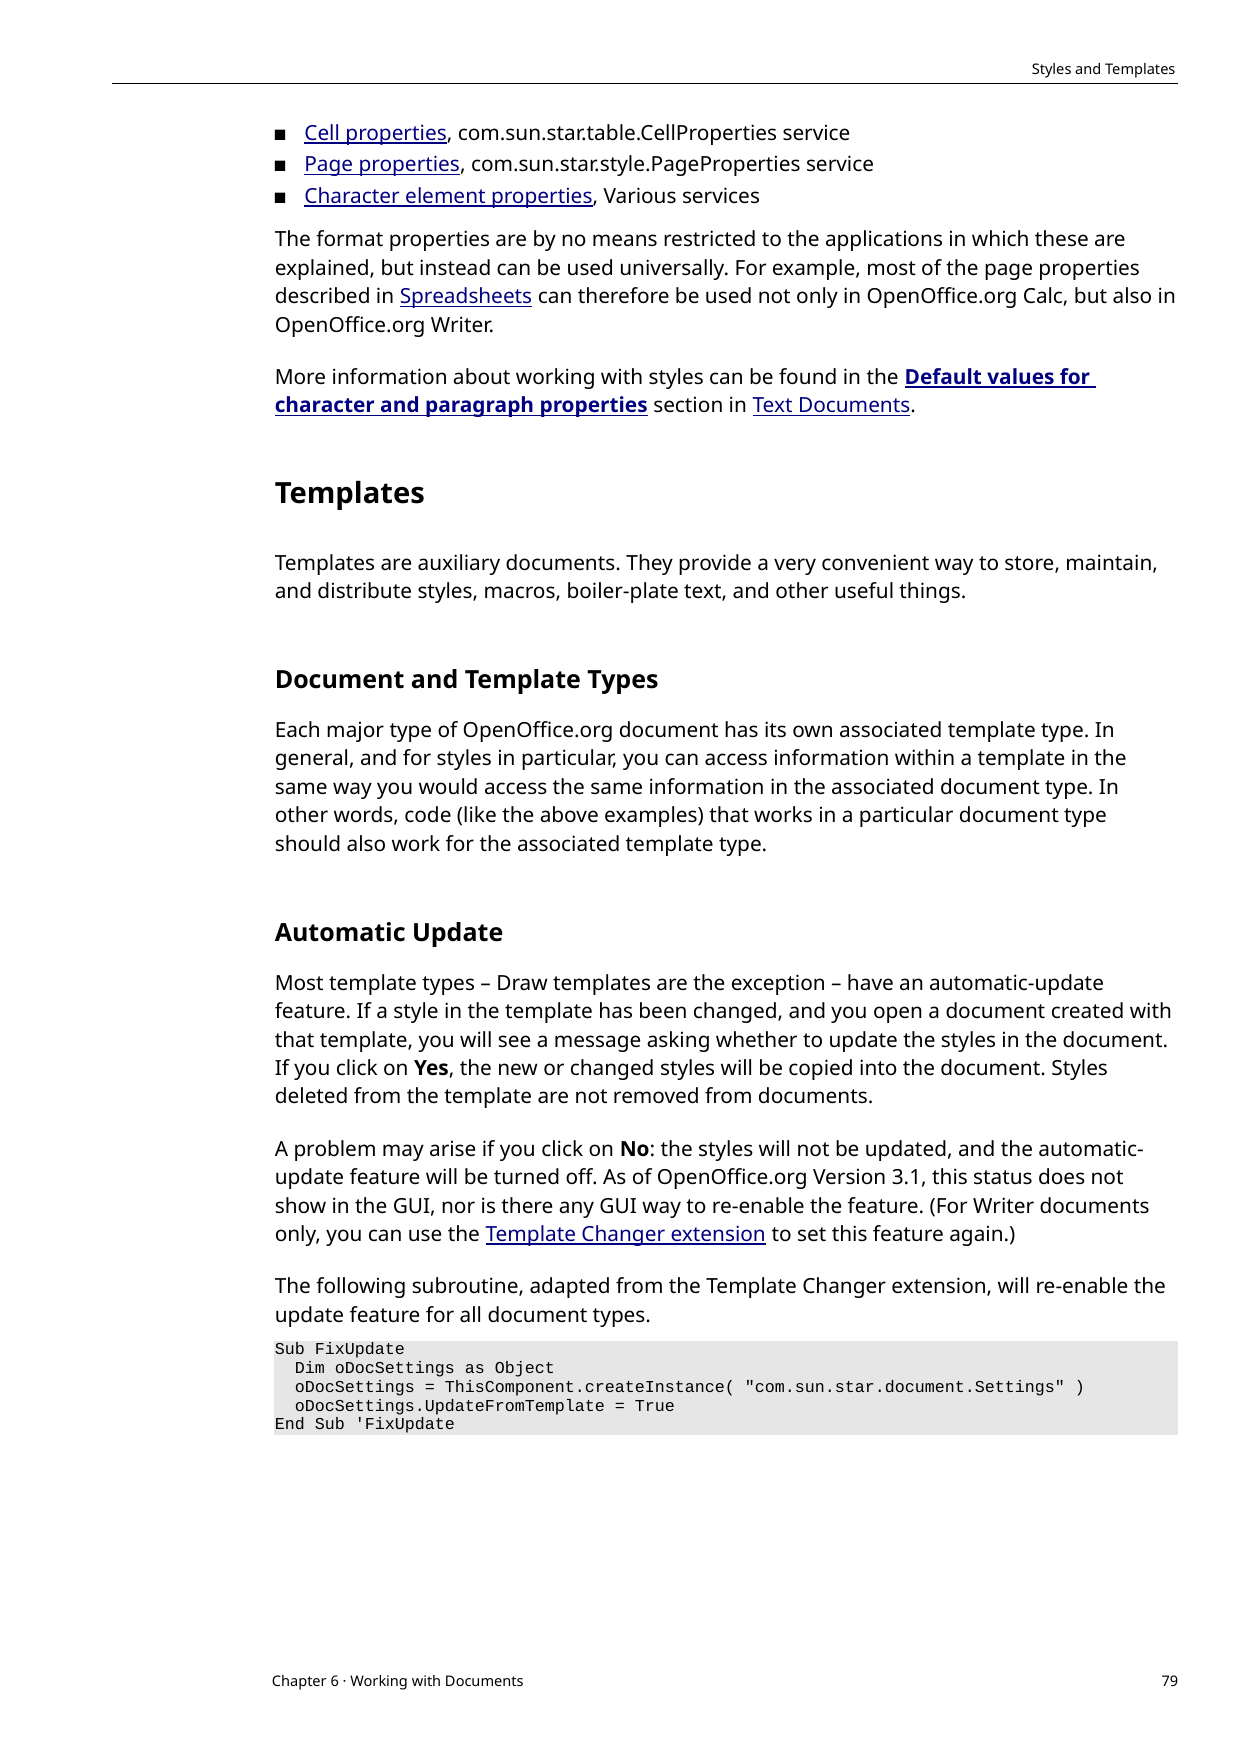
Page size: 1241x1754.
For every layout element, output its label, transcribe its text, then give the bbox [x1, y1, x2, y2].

text The format properties are by no means restricted to the applications in which these are explained, but instead can be used universally. For example, most of the page properties described in Spreadsheets can therefore be used not only in OpenOffice.org Calc, but also in OpenOffice.org Writer. [274, 224, 1178, 338]
text The following subroutine, adapted from the Template Changer extension, will re-enable the update feature for all document types. [274, 1272, 1178, 1328]
subtitle Automatic Update [274, 914, 1178, 948]
text More information about working with styles can be found in the Default values for character and paragraph properties section in Text Documents. [274, 362, 1178, 419]
subtitle Document and Template Types [274, 662, 1178, 696]
list Page properties, com.sun.star.style.PageProperties service [274, 149, 1178, 178]
text Each major type of OpenOffice.org document has its own associated template type. In general, and for styles in particular, you can access information within a template in the same way you would access the same information in the associated document type. In other words, code (like the above examples) that works in a particular document type should also work for the associated template type. [274, 715, 1178, 857]
list Cell properties, com.sun.star.table.CellProperties service [274, 118, 1178, 147]
text Most template types – Draw templates are the exception – have an automatic-update feature. If a style in the template has been changed, and you open a document created with that template, you will see a message asking whether to update the styles in the document. If you click on Yes, the new or changed styles will be copied into the document. Styles deleted from the template are not removed from documents. [274, 968, 1178, 1110]
subtitle Templates [274, 472, 1178, 512]
text Sub FixUpdate Dim oDocSettings as Object oDocSettings = ThisComponent.createInstance( "com.sun.star.document.Settings" ) oDocSettings.UpdateFromTemplate = True End Sub 'FixUpdate [274, 1341, 1178, 1435]
text Templates are auxiliary documents. They provide a very convenient way to store, maintain, and distribute styles, macros, boiler-plate text, and other useful things. [274, 548, 1178, 604]
text A problem may arise if you click on No: the styles will not be updated, and the automatic-update feature will be turned off. As of OpenOffice.org Version 3.1, this status does not show in the GUI, nor is there any GUI way to re-enable the feature. (For Writer documents only, you can use the Template Changer extension to set this feature again.) [274, 1134, 1178, 1248]
list Character element properties, Various services [274, 181, 1178, 209]
